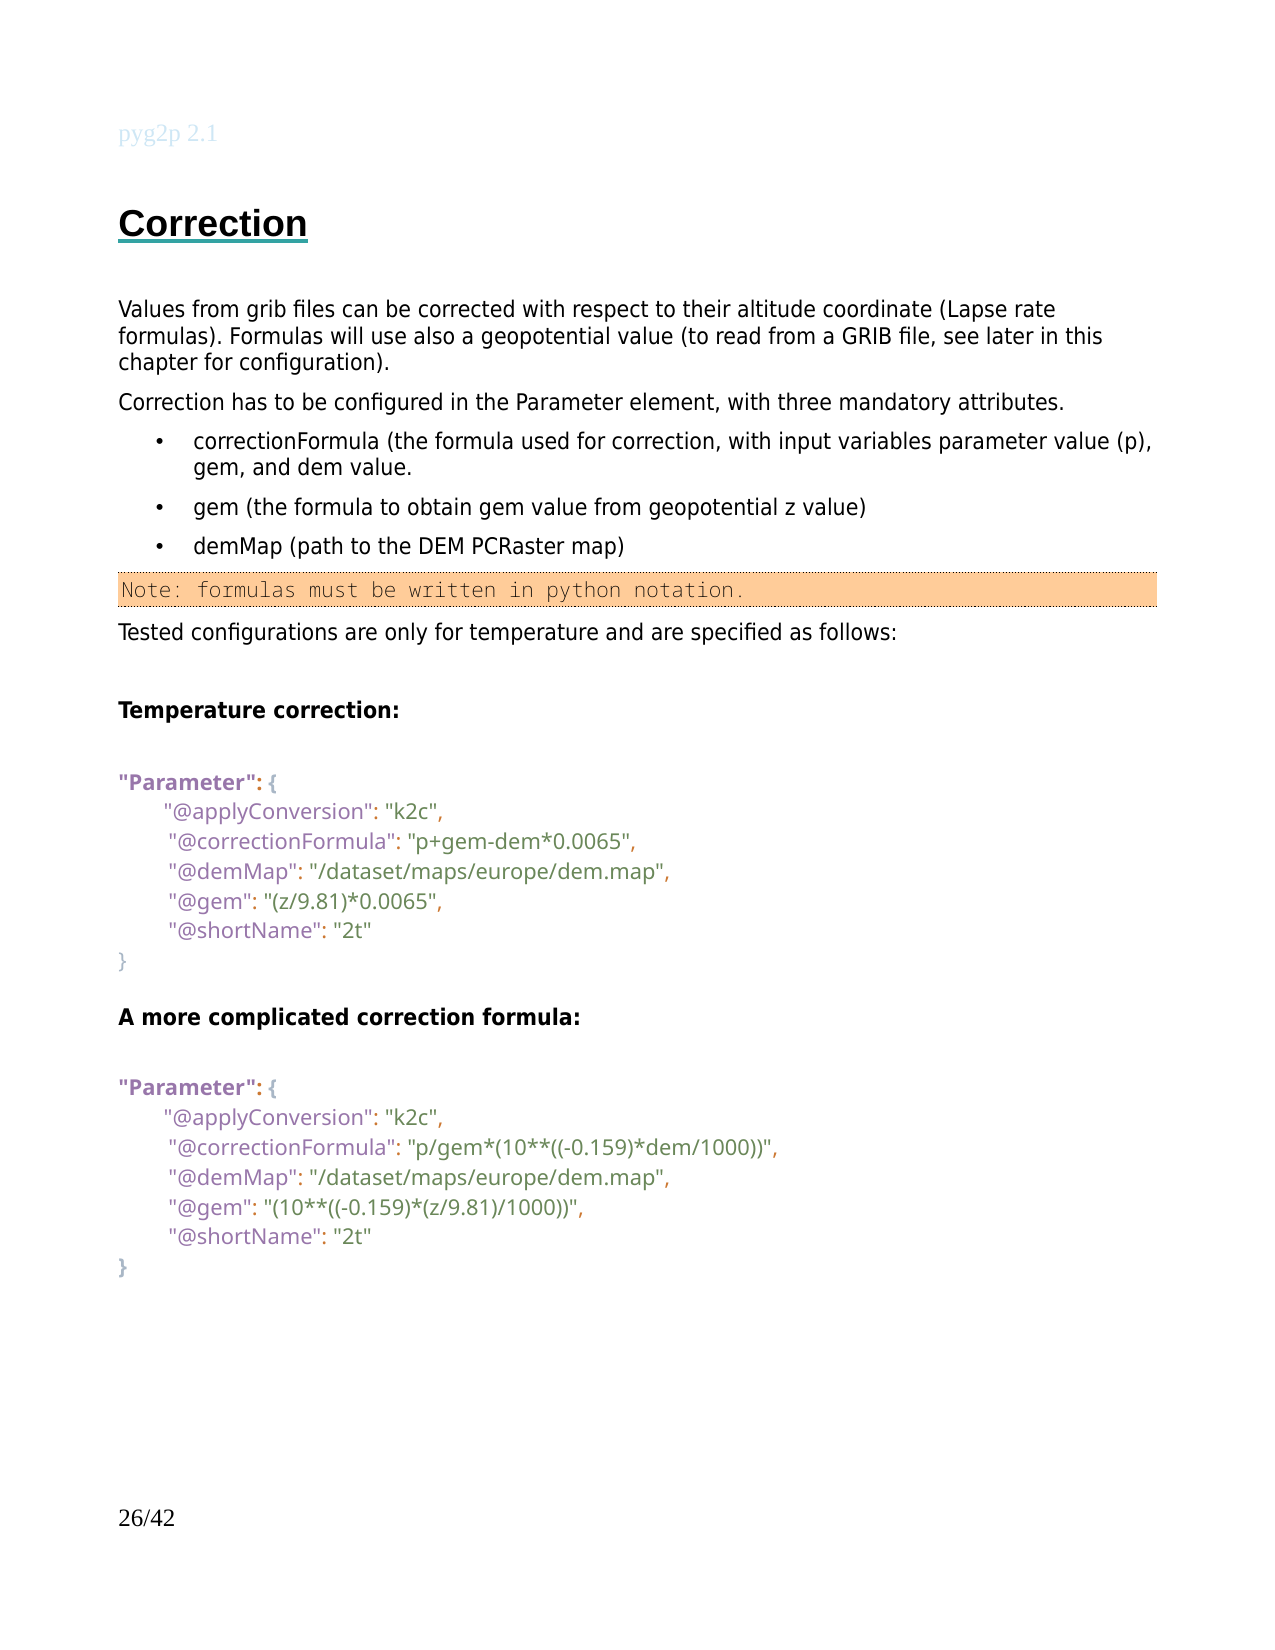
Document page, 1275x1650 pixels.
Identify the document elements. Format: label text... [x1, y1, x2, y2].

text Correction has to be configured in the Parameter element, with three mandatory attributes. [118, 389, 1157, 415]
text "@applyConversion": "k2c", [118, 1102, 1157, 1132]
text A more complicated correction formula: [118, 1004, 1157, 1031]
subtitle Correction [118, 201, 1157, 244]
text } [118, 945, 1157, 975]
list demMap (path to the DEM PCRaster map) [156, 533, 1157, 559]
text "@shortName": "2t" [118, 1221, 1157, 1251]
text "@correctionFormula": "p+gem-dem*0.0065", [118, 826, 1157, 856]
text "@demMap": "/dataset/maps/europe/dem.map", [118, 1162, 1157, 1192]
text "Parameter": { [118, 1072, 1157, 1102]
text } [118, 1251, 1157, 1281]
list gem (the formula to obtain gem value from geopotential z value) [156, 494, 1157, 520]
text Values from grib files can be corrected with respect to their altitude coordinate (Lapse rate formulas). Formulas will use also a geopotential value (to read from a GRIB file, see later in this chapter for configuration). [118, 296, 1157, 376]
text Note: formulas must be written in python notation. [118, 572, 1157, 607]
text Tested configurations are only for temperature and are specified as follows: [118, 619, 1157, 646]
text "@applyConversion": "k2c", [118, 796, 1157, 826]
text "@demMap": "/dataset/maps/europe/dem.map", [118, 856, 1157, 886]
text "@shortName": "2t" [118, 915, 1157, 945]
text Temperature correction: [118, 697, 1157, 724]
text "@gem": "(z/9.81)*0.0065", [118, 886, 1157, 915]
text "Parameter": { [118, 766, 1157, 796]
text "@gem": "(10**((-0.159)*(z/9.81)/1000))", [118, 1192, 1157, 1221]
text "@correctionFormula": "p/gem*(10**((-0.159)*dem/1000))", [118, 1132, 1157, 1162]
list correctionFormula (the formula used for correction, with input variables parameter value (p), gem, and dem value. [156, 428, 1157, 481]
